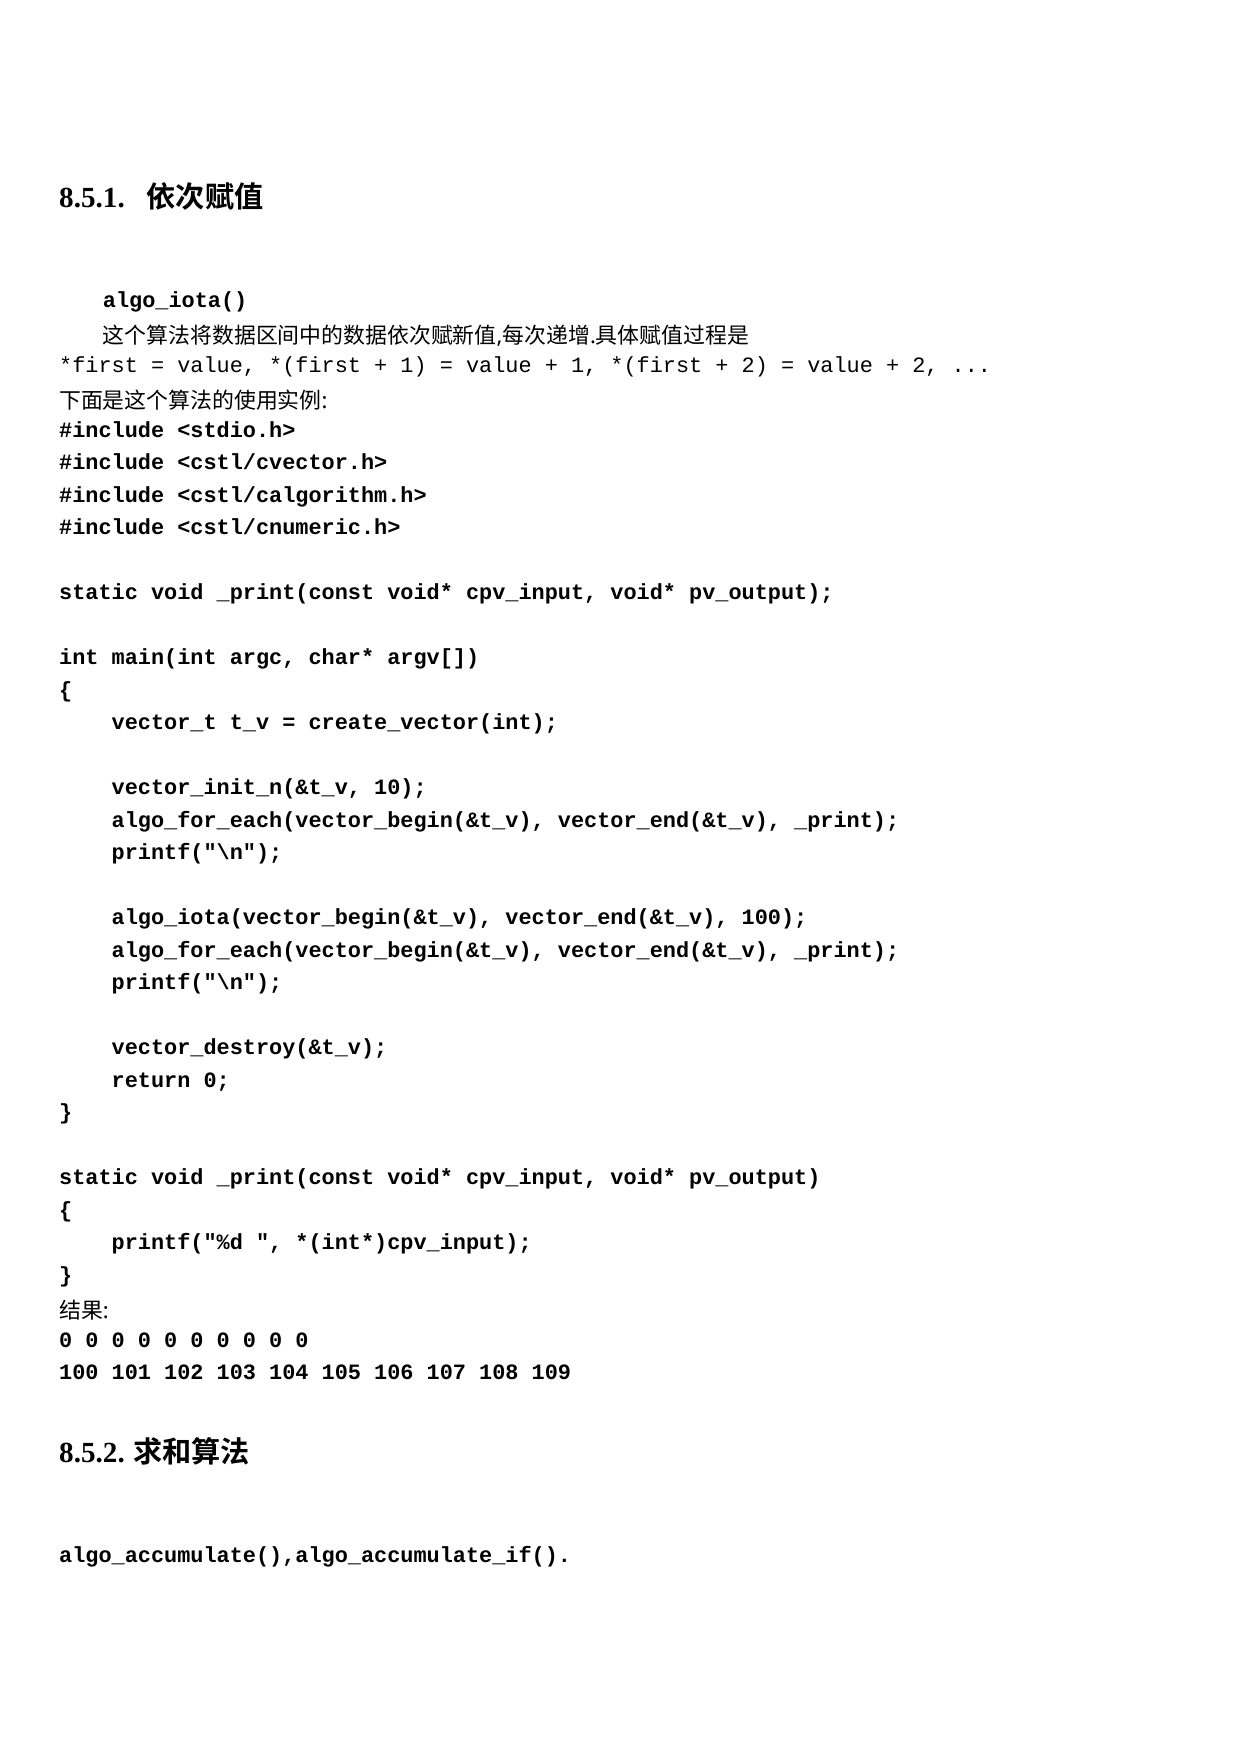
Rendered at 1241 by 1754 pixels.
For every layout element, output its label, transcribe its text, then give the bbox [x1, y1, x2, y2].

text } [59, 1260, 1181, 1292]
text static void _print(const void* cpv_input, void* pv_output); [59, 577, 1181, 610]
text #include <cstl/calgorithm.h> [59, 480, 1181, 512]
text algo_accumulate(),algo_accumulate_if(). [59, 1540, 1181, 1572]
text printf("\n"); [59, 967, 1181, 1000]
text #include <cstl/cvector.h> [59, 447, 1181, 480]
text 下面是这个算法的使用实例: [59, 382, 1181, 415]
text printf("\n"); [59, 837, 1181, 870]
text 结果: [59, 1292, 1181, 1325]
text return 0; [59, 1065, 1181, 1097]
text #include <stdio.h> [59, 415, 1181, 447]
text vector_t t_v = create_vector(int); [59, 707, 1181, 740]
text #include <cstl/cnumeric.h> [59, 512, 1181, 545]
text { [59, 675, 1181, 707]
text algo_for_each(vector_begin(&t_v), vector_end(&t_v), _print); [59, 935, 1181, 967]
text 0 0 0 0 0 0 0 0 0 0 [59, 1325, 1181, 1357]
text vector_init_n(&t_v, 10); [59, 772, 1181, 805]
text 100 101 102 103 104 105 106 107 108 109 [59, 1357, 1181, 1390]
text algo_iota(vector_begin(&t_v), vector_end(&t_v), 100); [59, 902, 1181, 935]
text } [59, 1097, 1181, 1130]
text printf("%d ", *(int*)cpv_input); [59, 1227, 1181, 1260]
text *first = value, *(first + 1) = value + 1, *(first + 2) = value + 2, ... [59, 350, 1181, 382]
text algo_for_each(vector_begin(&t_v), vector_end(&t_v), _print); [59, 805, 1181, 837]
text int main(int argc, char* argv[]) [59, 642, 1181, 675]
subtitle 依次赋值 [59, 162, 1181, 227]
text vector_destroy(&t_v); [59, 1032, 1181, 1065]
text { [59, 1195, 1181, 1227]
text static void _print(const void* cpv_input, void* pv_output) [59, 1162, 1181, 1195]
text 这个算法将数据区间中的数据依次赋新值,每次递增.具体赋值过程是 [59, 317, 1181, 350]
text algo_iota() [59, 285, 1181, 317]
subtitle 求和算法 [59, 1417, 1181, 1482]
